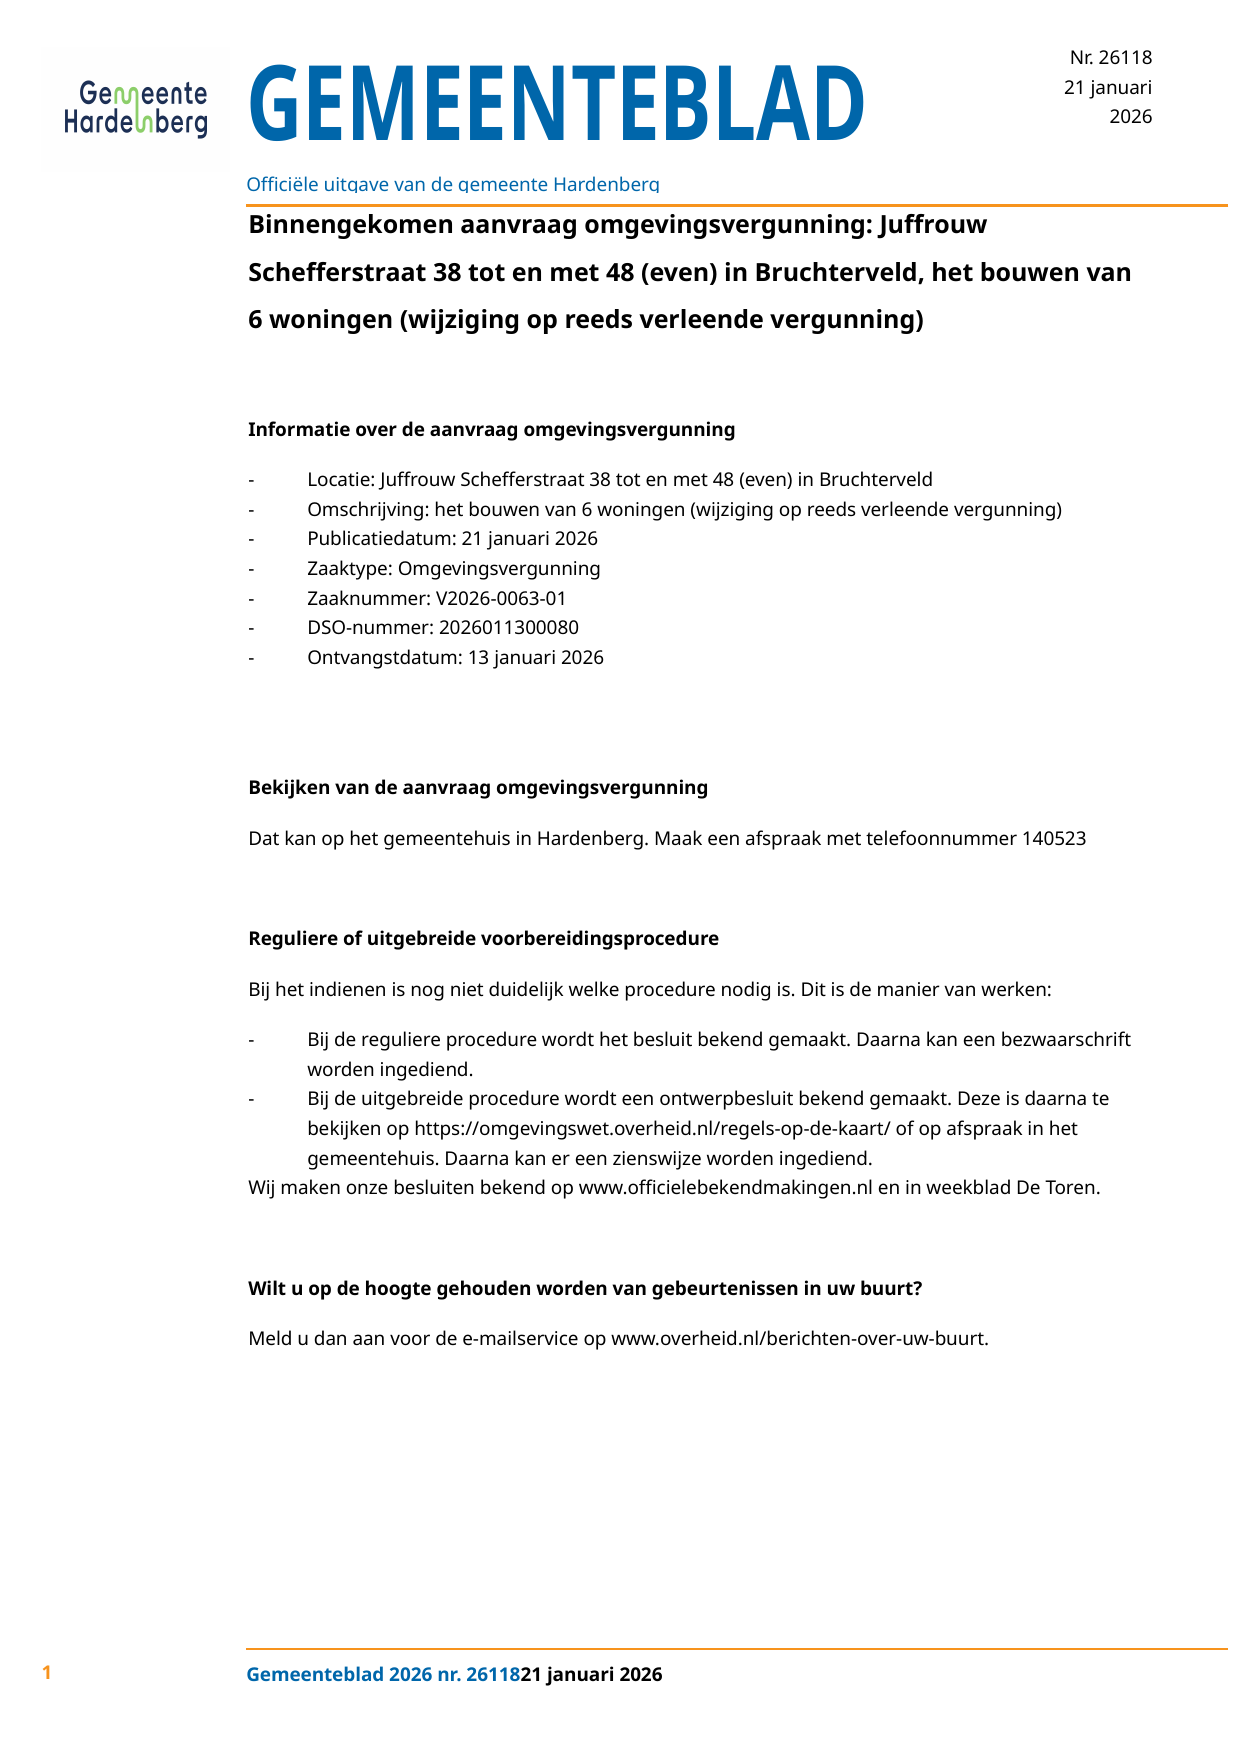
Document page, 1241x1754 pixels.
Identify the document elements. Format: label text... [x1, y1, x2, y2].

list Omschrijving: het bouwen van 6 woningen (wijziging op reeds verleende vergunning) [248, 496, 1152, 522]
list Ontvangstdatum: 13 januari 2026 [248, 644, 1152, 669]
text Reguliere of uitgebreide voorbereidingsprocedure [248, 926, 1152, 951]
text Bij het indienen is nog niet duidelijk welke procedure nodig is. Dit is de manier van werken: [248, 976, 1152, 1002]
list Bij de uitgebreide procedure wordt een ontwerpbesluit bekend gemaakt. Deze is daarna te bekijken op https://omgevingswet.overheid.nl/regels-op-de-kaart/ of op afspraak in het gemeentehuis. Daarna kan er een zienswijze worden ingediend. [248, 1086, 1152, 1170]
picture [41, 47, 231, 172]
text Binnengekomen aanvraag omgevingsvergunning: Juffrouw Schefferstraat 38 tot en met 48 (even) in Bruchterveld, het bouwen van 6 woningen (wijziging op reeds verleende vergunning) [248, 207, 1152, 336]
list DSO-nummer: 2026011300080 [248, 614, 1152, 640]
text Bekijken van de aanvraag omgevingsvergunning [248, 774, 1152, 800]
list Locatie: Juffrouw Schefferstraat 38 tot en met 48 (even) in Bruchterveld [248, 466, 1152, 492]
text Wij maken onze besluiten bekend op www.officielebekendmakingen.nl en in weekblad De Toren. [248, 1174, 1152, 1200]
list Zaaktype: Omgevingsvergunning [248, 555, 1152, 581]
text Meld u dan aan voor de e-mailservice op www.overheid.nl/berichten-over-uw-buurt. [248, 1326, 1152, 1351]
text Informatie over de aanvraag omgevingsvergunning [248, 416, 1152, 442]
text Wilt u op de hoogte gehouden worden van gebeurtenissen in uw buurt? [248, 1275, 1152, 1301]
list Zaaknummer: V2026-0063-01 [248, 585, 1152, 610]
list Bij de reguliere procedure wordt het besluit bekend gemaakt. Daarna kan een bezwaarschrift worden ingediend. [248, 1026, 1152, 1082]
list Publicatiedatum: 21 januari 2026 [248, 526, 1152, 551]
text Dat kan op het gemeentehuis in Hardenberg. Maak een afspraak met telefoonnummer 140523 [248, 825, 1152, 850]
